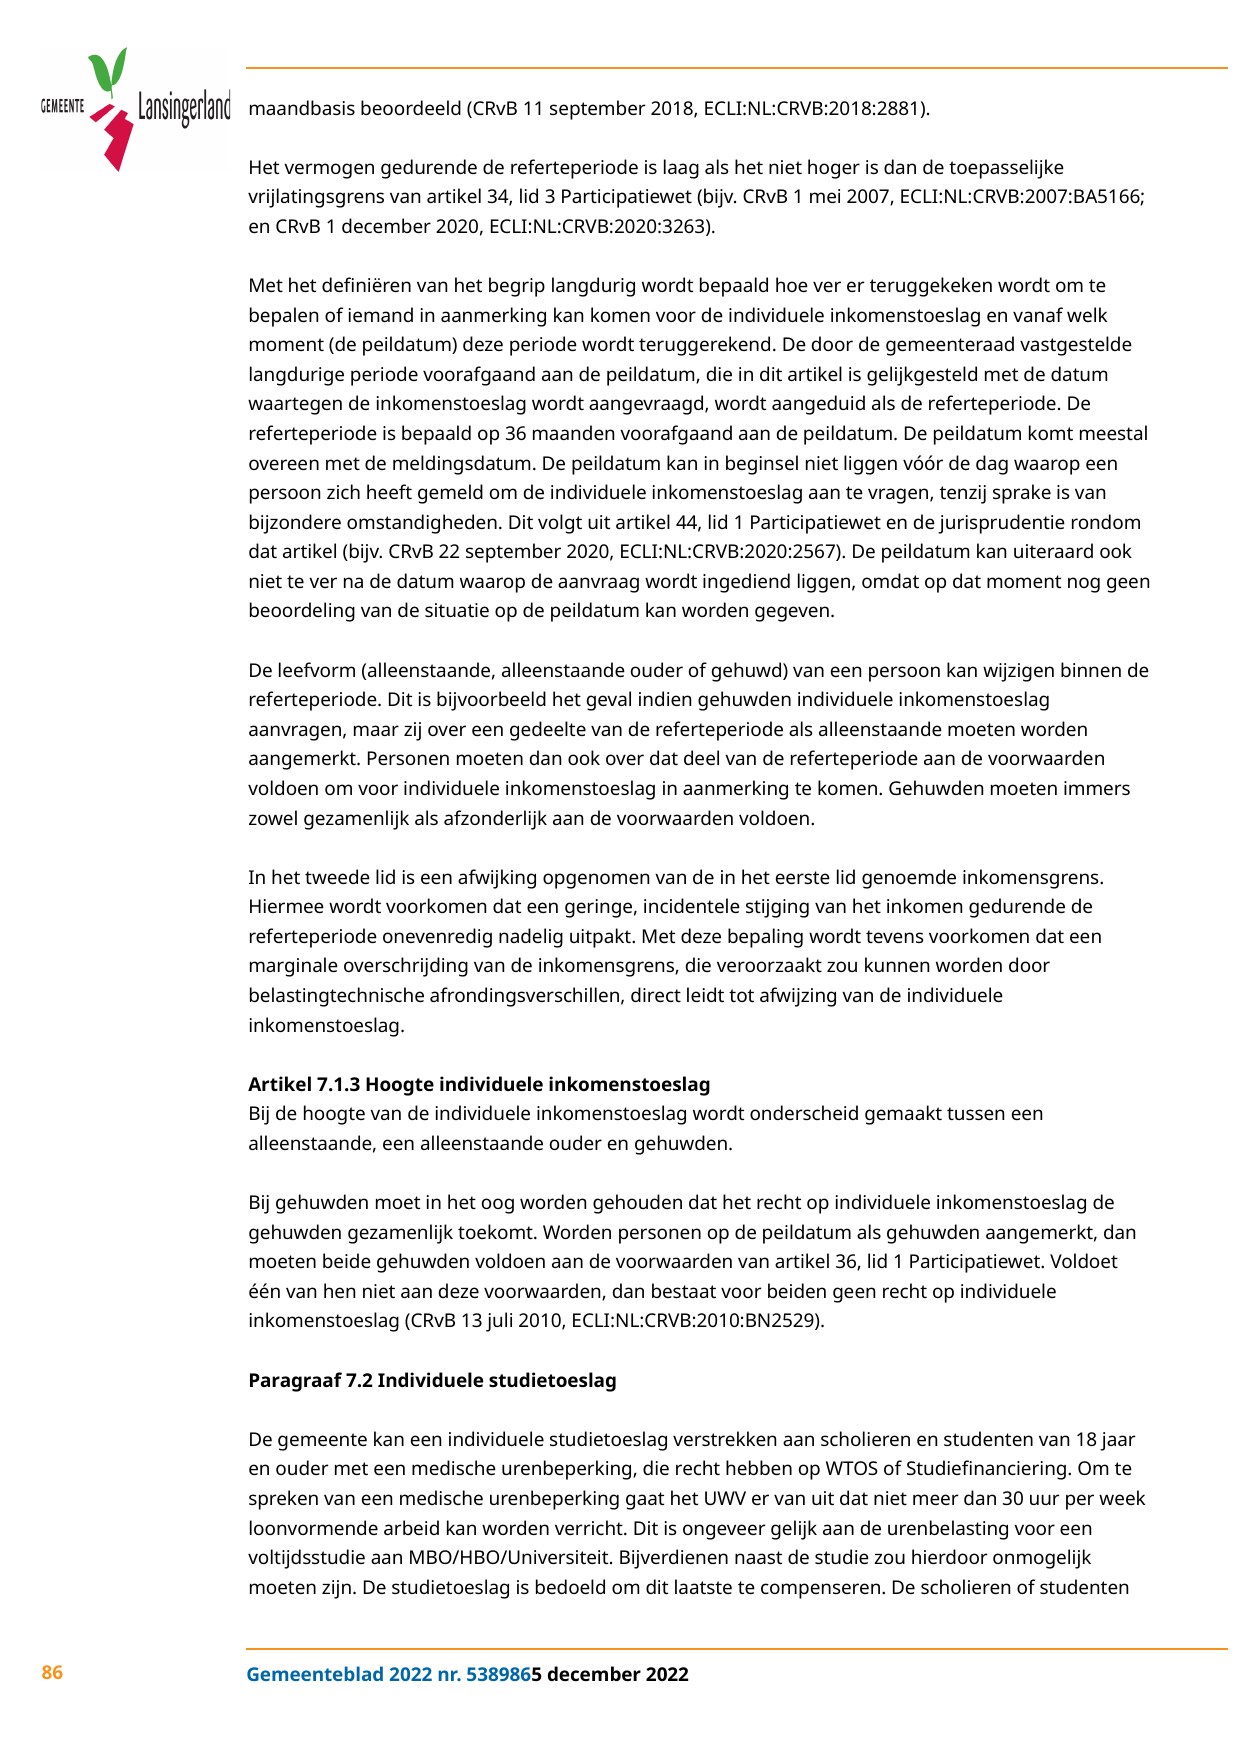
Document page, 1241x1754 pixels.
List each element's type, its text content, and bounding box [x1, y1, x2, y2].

text Bij de hoogte van de individuele inkomenstoeslag wordt onderscheid gemaakt tussen een alleenstaande, een alleenstaande ouder en gehuwden. [248, 1101, 1152, 1156]
picture [41, 47, 231, 172]
text Artikel 7.1.3 Hoogte individuele inkomenstoeslag [248, 1071, 1152, 1097]
text In het tweede lid is een afwijking opgenomen van de in het eerste lid genoemde inkomensgrens. Hiermee wordt voorkomen dat een geringe, incidentele stijging van het inkomen gedurende de referteperiode onevenredig nadelig uitpakt. Met deze bepaling wordt tevens voorkomen dat een marginale overschrijding van de inkomensgrens, die veroorzaakt zou kunnen worden door belastingtechnische afrondingsverschillen, direct leidt tot afwijzing van de individuele inkomenstoeslag. [248, 864, 1152, 1038]
text maandbasis beoordeeld (CRvB 11 september 2018, ECLI:NL:CRVB:2018:2881). [248, 95, 1152, 121]
text Het vermogen gedurende de referteperiode is laag als het niet hoger is dan de toepasselijke vrijlatingsgrens van artikel 34, lid 3 Participatiewet (bijv. CRvB 1 mei 2007, ECLI:NL:CRVB:2007:BA5166; en CRvB 1 december 2020, ECLI:NL:CRVB:2020:3263). [248, 154, 1152, 239]
text De gemeente kan een individuele studietoeslag verstrekken aan scholieren en studenten van 18 jaar en ouder met een medische urenbeperking, die recht hebben op WTOS of Studiefinanciering. Om te spreken van een medische urenbeperking gaat het UWV er van uit dat niet meer dan 30 uur per week loonvormende arbeid kan worden verricht. Dit is ongeveer gelijk aan de urenbelasting voor een voltijdsstudie aan MBO/HBO/Universiteit. Bijverdienen naast de studie zou hierdoor onmogelijk moeten zijn. De studietoeslag is bedoeld om dit laatste te compenseren. De scholieren of studenten [248, 1426, 1152, 1600]
text Met het definiëren van het begrip langdurig wordt bepaald hoe ver er teruggekeken wordt om te bepalen of iemand in aanmerking kan komen voor de individuele inkomenstoeslag en vanaf welk moment (de peildatum) deze periode wordt teruggerekend. De door de gemeenteraad vastgestelde langdurige periode voorafgaand aan de peildatum, die in dit artikel is gelijkgesteld met de datum waartegen de inkomenstoeslag wordt aangevraagd, wordt aangeduid als de referteperiode. De referteperiode is bepaald op 36 maanden voorafgaand aan de peildatum. De peildatum komt meestal overeen met de meldingsdatum. De peildatum kan in beginsel niet liggen vóór de dag waarop een persoon zich heeft gemeld om de individuele inkomenstoeslag aan te vragen, tenzij sprake is van bijzondere omstandigheden. Dit volgt uit artikel 44, lid 1 Participatiewet en de jurisprudentie rondom dat artikel (bijv. CRvB 22 september 2020, ECLI:NL:CRVB:2020:2567). De peildatum kan uiteraard ook niet te ver na de datum waarop de aanvraag wordt ingediend liggen, omdat op dat moment nog geen beoordeling van de situatie op de peildatum kan worden gegeven. [248, 272, 1152, 623]
text Bij gehuwden moet in het oog worden gehouden dat het recht op individuele inkomenstoeslag de gehuwden gezamenlijk toekomt. Worden personen op de peildatum als gehuwden aangemerkt, dan moeten beide gehuwden voldoen aan de voorwaarden van artikel 36, lid 1 Participatiewet. Voldoet één van hen niet aan deze voorwaarden, dan bestaat voor beiden geen recht op individuele inkomenstoeslag (CRvB 13 juli 2010, ECLI:NL:CRVB:2010:BN2529). [248, 1189, 1152, 1333]
text Paragraaf 7.2 Individuele studietoeslag [248, 1367, 1152, 1393]
text De leefvorm (alleenstaande, alleenstaande ouder of gehuwd) van een persoon kan wijzigen binnen de referteperiode. Dit is bijvoorbeeld het geval indien gehuwden individuele inkomenstoeslag aanvragen, maar zij over een gedeelte van de referteperiode als alleenstaande moeten worden aangemerkt. Personen moeten dan ook over dat deel van de referteperiode aan de voorwaarden voldoen om voor individuele inkomenstoeslag in aanmerking te komen. Gehuwden moeten immers zowel gezamenlijk als afzonderlijk aan de voorwaarden voldoen. [248, 657, 1152, 831]
